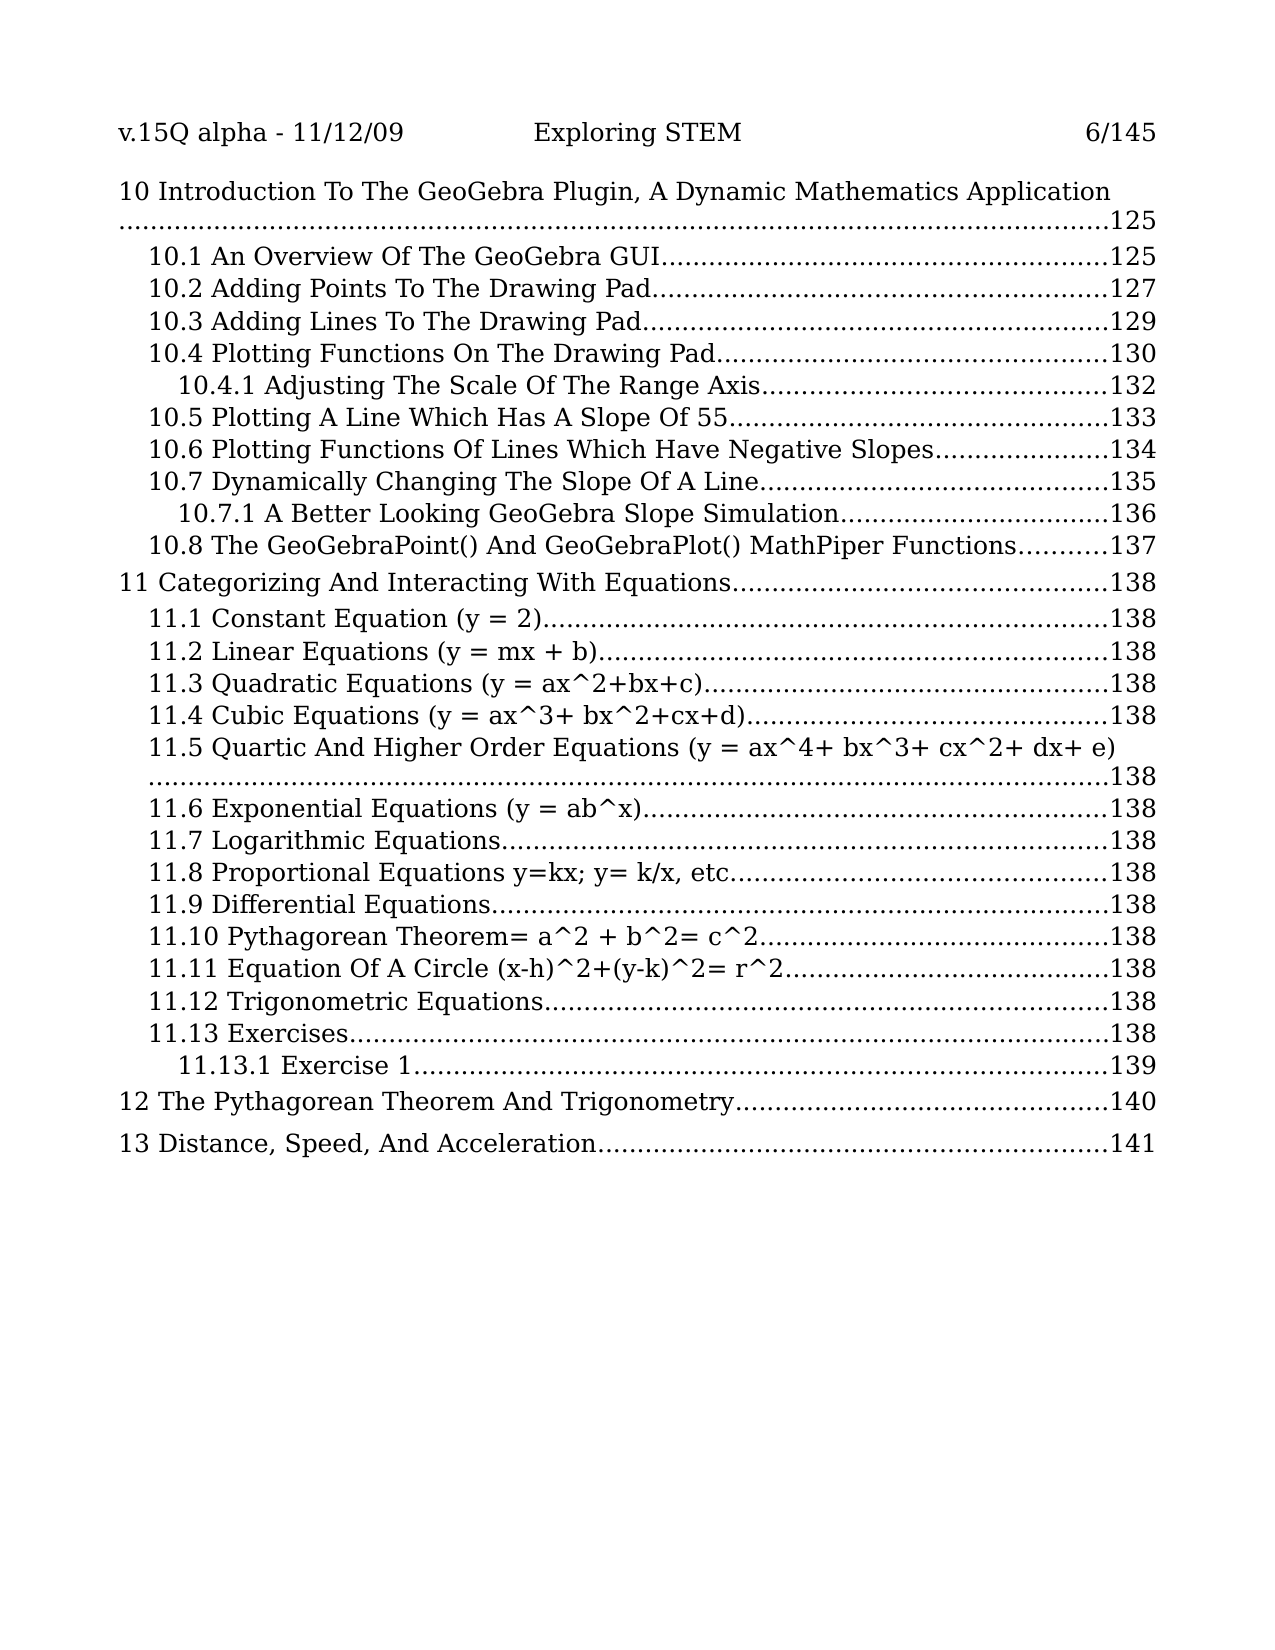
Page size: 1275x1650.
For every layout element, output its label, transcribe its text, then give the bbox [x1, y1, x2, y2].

text 11.6 Exponential Equations (y = ab^x) 138 [148, 794, 1157, 823]
text 10.7.1 A Better Looking GeoGebra Slope Simulation 136 [177, 499, 1157, 528]
text 10.2 Adding Points To The Drawing Pad 127 [148, 275, 1157, 304]
text 11 Categorizing And Interacting With Equations 138 [118, 568, 1157, 597]
text 11.9 Differential Equations 138 [148, 891, 1157, 920]
text 11.1 Constant Equation (y = 2) 138 [148, 605, 1157, 634]
text 11.11 Equation Of A Circle (x-h)^2+(y-k)^2= r^2 138 [148, 955, 1157, 984]
text 11.8 Proportional Equations y=kx; y= k/x, etc. 138 [148, 858, 1157, 888]
text 11.13.1 Exercise 1 139 [177, 1051, 1157, 1080]
text 12 The Pythagorean Theorem And Trigonometry 140 [118, 1088, 1157, 1117]
text 10.4.1 Adjusting The Scale Of The Range Axis 132 [177, 371, 1157, 400]
text 11.10 Pythagorean Theorem= a^2 + b^2= c^2 138 [148, 923, 1157, 952]
text 11.7 Logarithmic Equations 138 [148, 826, 1157, 856]
text 13 Distance, Speed, And Acceleration 141 [118, 1129, 1157, 1158]
text 10.1 An Overview Of The GeoGebra GUI 125 [148, 243, 1157, 272]
text 10.3 Adding Lines To The Drawing Pad 129 [148, 307, 1157, 336]
text 11.2 Linear Equations (y = mx + b) 138 [148, 637, 1157, 666]
text 10.6 Plotting Functions Of Lines Which Have Negative Slopes 134 [148, 435, 1157, 464]
text 11.5 Quartic And Higher Order Equations (y = ax^4+ bx^3+ cx^2+ dx+ e) 138 [148, 733, 1157, 791]
text 11.3 Quadratic Equations (y = ax^2+bx+c) 138 [148, 669, 1157, 698]
text 10 Introduction To The GeoGebra Plugin, A Dynamic Mathematics Application 125 [118, 177, 1157, 235]
text 10.8 The GeoGebraPoint() And GeoGebraPlot() MathPiper Functions 137 [148, 531, 1157, 561]
text 10.5 Plotting A Line Which Has A Slope Of 55 133 [148, 403, 1157, 432]
text 11.13 Exercises 138 [148, 1019, 1157, 1048]
text 10.4 Plotting Functions On The Drawing Pad 130 [148, 339, 1157, 368]
text 10.7 Dynamically Changing The Slope Of A Line 135 [148, 467, 1157, 496]
text 11.12 Trigonometric Equations 138 [148, 987, 1157, 1016]
text 11.4 Cubic Equations (y = ax^3+ bx^2+cx+d) 138 [148, 701, 1157, 730]
